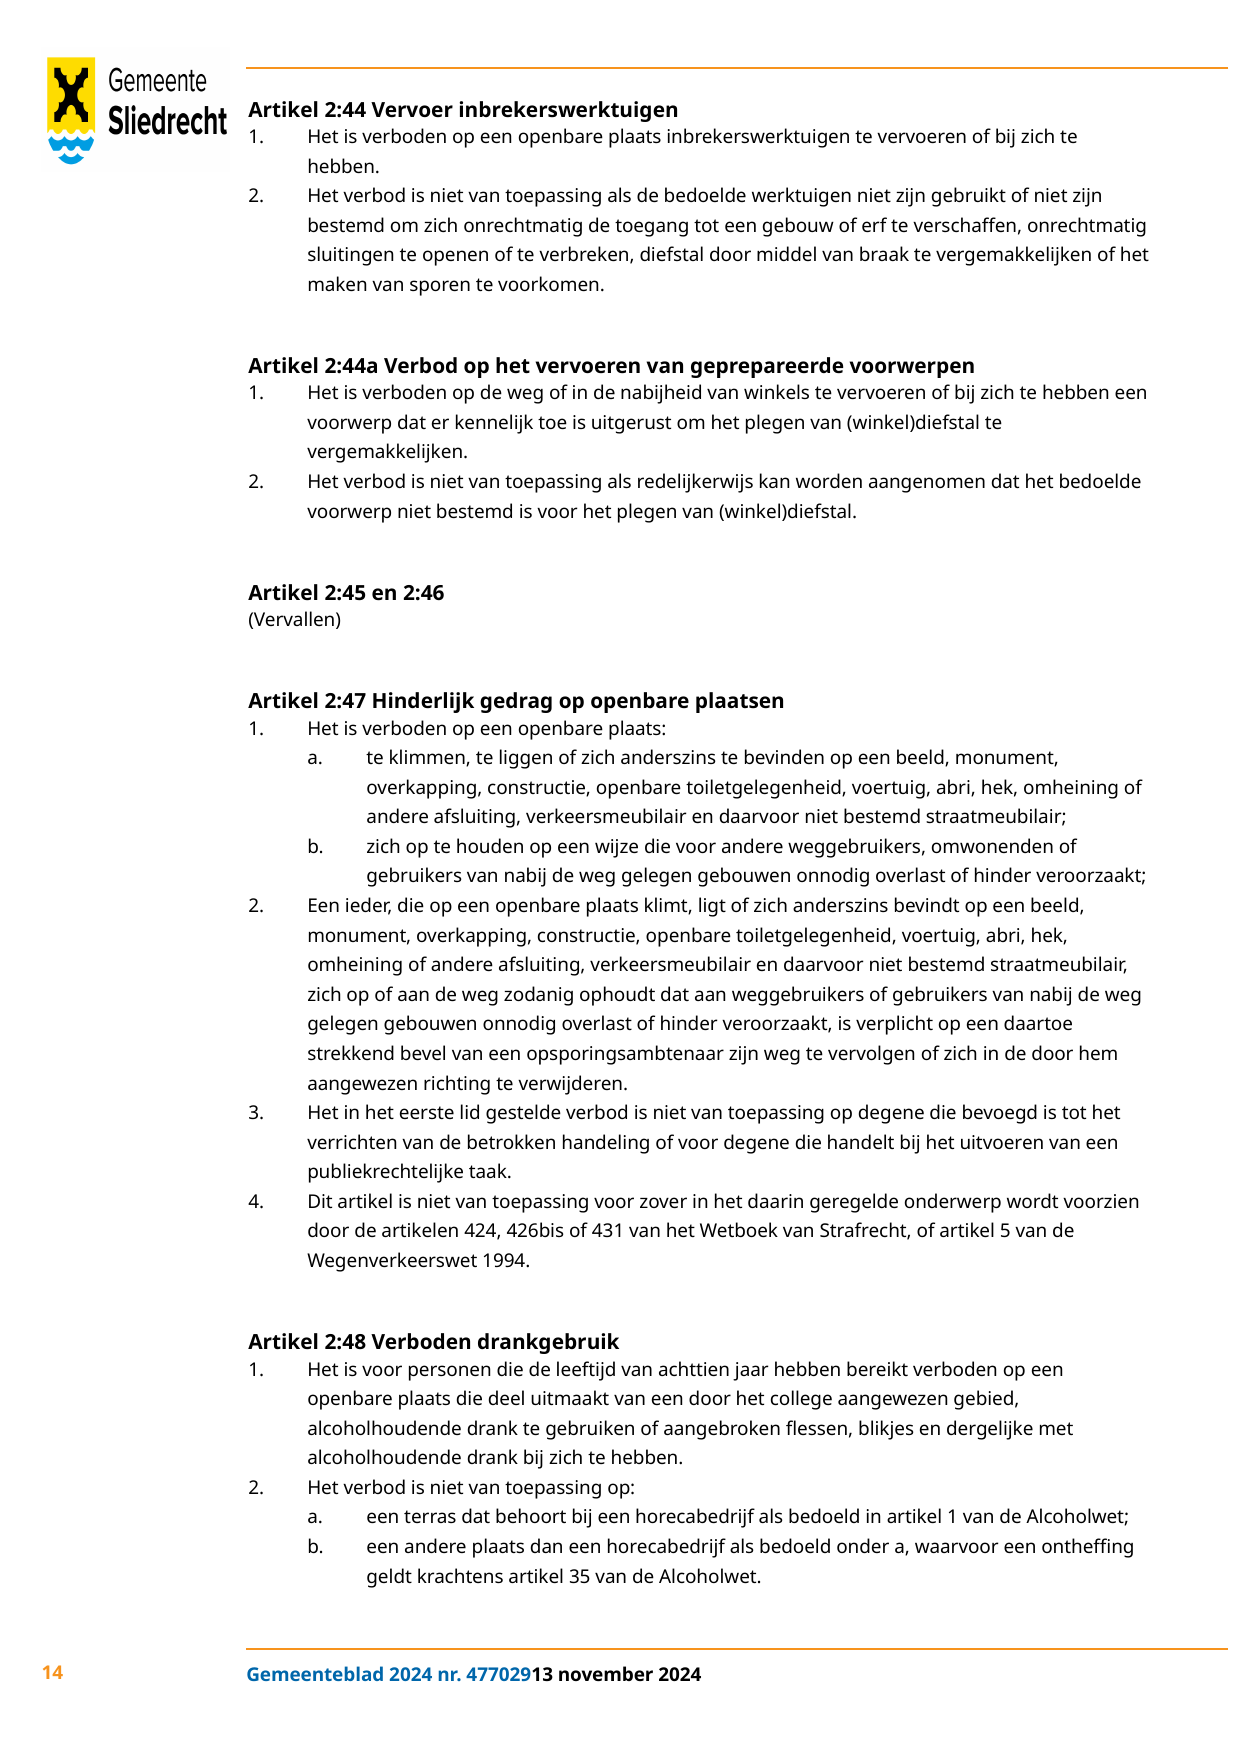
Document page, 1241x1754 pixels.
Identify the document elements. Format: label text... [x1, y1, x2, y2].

list Dit artikel is niet van toepassing voor zover in het daarin geregelde onderwerp wordt voorzien door de artikelen 424, 426bis of 431 van het Wetboek van Strafrecht, of artikel 5 van de Wegenverkeerswet 1994. [248, 1188, 1152, 1273]
text Artikel 2:48 Verboden drankgebruik [248, 1327, 1152, 1356]
list Het verbod is niet van toepassing als redelijkerwijs kan worden aangenomen dat het bedoelde voorwerp niet bestemd is voor het plegen van (winkel)diefstal. [248, 468, 1152, 524]
list een andere plaats dan een horecabedrijf als bedoeld onder a, waarvoor een ontheffing geldt krachtens artikel 35 van de Alcoholwet. [307, 1533, 1152, 1588]
text Artikel 2:45 en 2:46 [248, 578, 1152, 606]
list Het verbod is niet van toepassing op: [248, 1474, 1152, 1500]
list Het is verboden op een openbare plaats inbrekerswerktuigen te vervoeren of bij zich te hebben. [248, 123, 1152, 178]
text (Vervallen) [248, 606, 1152, 632]
list Het is verboden op een openbare plaats: [248, 715, 1152, 741]
list te klimmen, te liggen of zich anderszins te bevinden op een beeld, monument, overkapping, constructie, openbare toiletgelegenheid, voertuig, abri, hek, omheining of andere afsluiting, verkeersmeubilair en daarvoor niet bestemd straatmeubilair; [307, 744, 1152, 829]
list Het in het eerste lid gestelde verbod is niet van toepassing op degene die bevoegd is tot het verrichten van de betrokken handeling of voor degene die handelt bij het uitvoeren van een publiekrechtelijke taak. [248, 1099, 1152, 1184]
list een terras dat behoort bij een horecabedrijf als bedoeld in artikel 1 van de Alcoholwet; [307, 1504, 1152, 1529]
list Een ieder, die op een openbare plaats klimt, ligt of zich anderszins bevindt op een beeld, monument, overkapping, constructie, openbare toiletgelegenheid, voertuig, abri, hek, omheining of andere afsluiting, verkeersmeubilair en daarvoor niet bestemd straatmeubilair, zich op of aan de weg zodanig ophoudt dat aan weggebruikers of gebruikers van nabij de weg gelegen gebouwen onnodig overlast of hinder veroorzaakt, is verplicht op een daartoe strekkend bevel van een opsporingsambtenaar zijn weg te vervolgen of zich in de door hem aangewezen richting te verwijderen. [248, 892, 1152, 1096]
list Het verbod is niet van toepassing als de bedoelde werktuigen niet zijn gebruikt of niet zijn bestemd om zich onrechtmatig de toegang tot een gebouw of erf te verschaffen, onrechtmatig sluitingen te openen of te verbreken, diefstal door middel van braak te vergemakkelijken of het maken van sporen te voorkomen. [248, 182, 1152, 297]
text Artikel 2:47 Hinderlijk gedrag op openbare plaatsen [248, 686, 1152, 715]
list zich op te houden op een wijze die voor andere weggebruikers, omwonenden of gebruikers van nabij de weg gelegen gebouwen onnodig overlast of hinder veroorzaakt; [307, 833, 1152, 888]
picture [41, 47, 231, 172]
list Het is verboden op de weg of in de nabijheid van winkels te vervoeren of bij zich te hebben een voorwerp dat er kennelijk toe is uitgerust om het plegen van (winkel)diefstal te vergemakkelijken. [248, 379, 1152, 464]
text Artikel 2:44a Verbod op het vervoeren van geprepareerde voorwerpen [248, 351, 1152, 379]
text Artikel 2:44 Vervoer inbrekerswerktuigen [248, 95, 1152, 123]
list Het is voor personen die de leeftijd van achttien jaar hebben bereikt verboden op een openbare plaats die deel uitmaakt van een door het college aangewezen gebied, alcoholhoudende drank te gebruiken of aangebroken flessen, blikjes en dergelijke met alcoholhoudende drank bij zich te hebben. [248, 1356, 1152, 1470]
